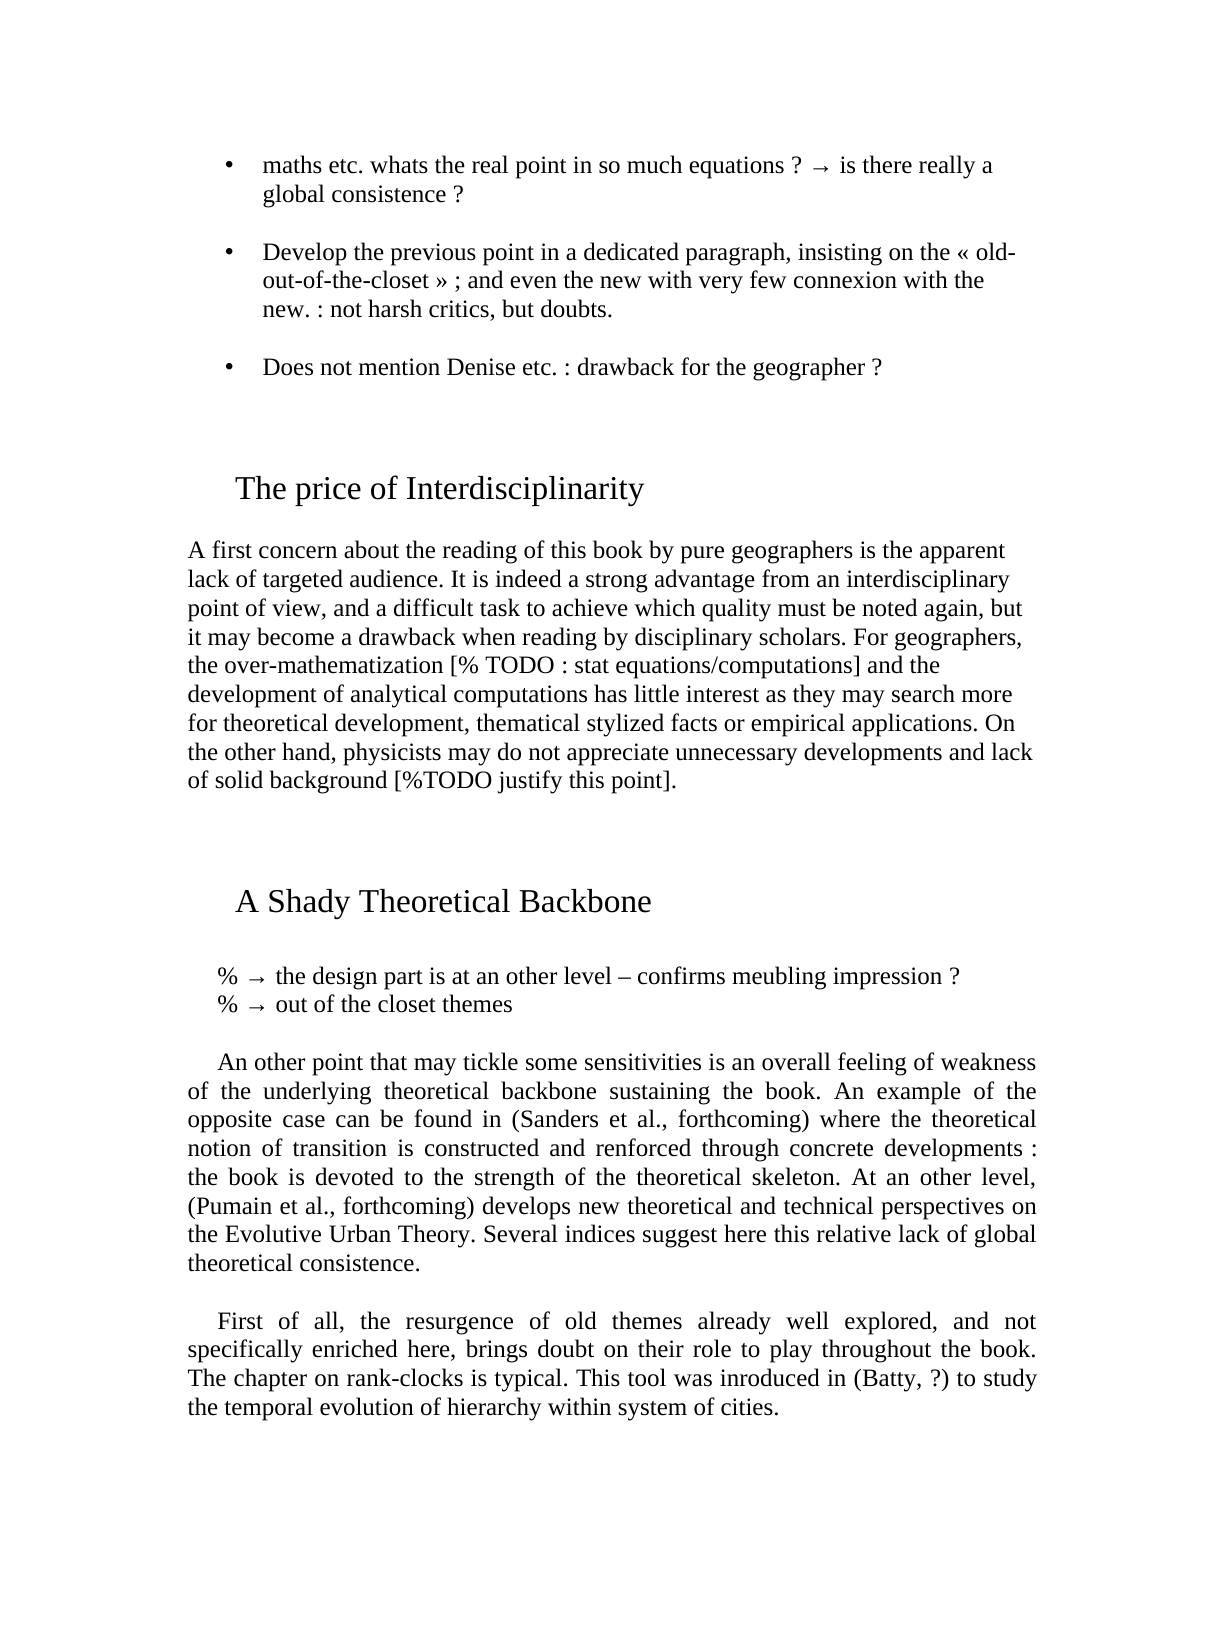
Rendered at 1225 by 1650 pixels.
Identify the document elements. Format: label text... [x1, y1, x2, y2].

text A first concern about the reading of this book by pure geographers is the apparent lack of targeted audience. It is indeed a strong advantage from an interdisciplinary point of view, and a difficult task to achieve which quality must be noted again, but it may become a drawback when reading by disciplinary scholars. For geographers, the over-mathematization [% TODO : stat equations/computations] and the development of analytical computations has little interest as they may search more for theoretical development, thematical stylized facts or empirical applications. On the other hand, physicists may do not appreciate unnecessary developments and lack of solid background [%TODO justify this point]. [187, 535, 1037, 794]
list maths etc. whats the real point in so much equations ? → is there really a global consistence ? [225, 150, 1037, 207]
text % → the design part is at an other level – confirms meubling impression ? [187, 961, 1037, 989]
subtitle The price of Interdisciplinarity [205, 468, 1020, 506]
list Develop the previous point in a dedicated paragraph, insisting on the « old-out-of-the-closet » ; and even the new with very few connexion with the new. : not harsh critics, but doubts. [225, 237, 1037, 323]
text % → out of the closet themes [187, 989, 1037, 1018]
text First of all, the resurgence of old themes already well explored, and not specifically enriched here, brings doubt on their role to play throughout the book. The chapter on rank-clocks is typical. This tool was inroduced in (Batty, ?) to study the temporal evolution of hierarchy within system of cities. [187, 1306, 1037, 1421]
list Does not mention Denise etc. : drawback for the geographer ? [225, 352, 1037, 381]
subtitle A Shady Theoretical Backbone [205, 881, 1020, 919]
text An other point that may tickle some sensitivities is an overall feeling of weakness of the underlying theoretical backbone sustaining the book. An example of the opposite case can be found in (Sanders et al., forthcoming) where the theoretical notion of transition is constructed and renforced through concrete developments : the book is devoted to the strength of the theoretical skeleton. At an other level, (Pumain et al., forthcoming) develops new theoretical and technical perspectives on the Evolutive Urban Theory. Several indices suggest here this relative lack of global theoretical consistence. [187, 1047, 1037, 1277]
